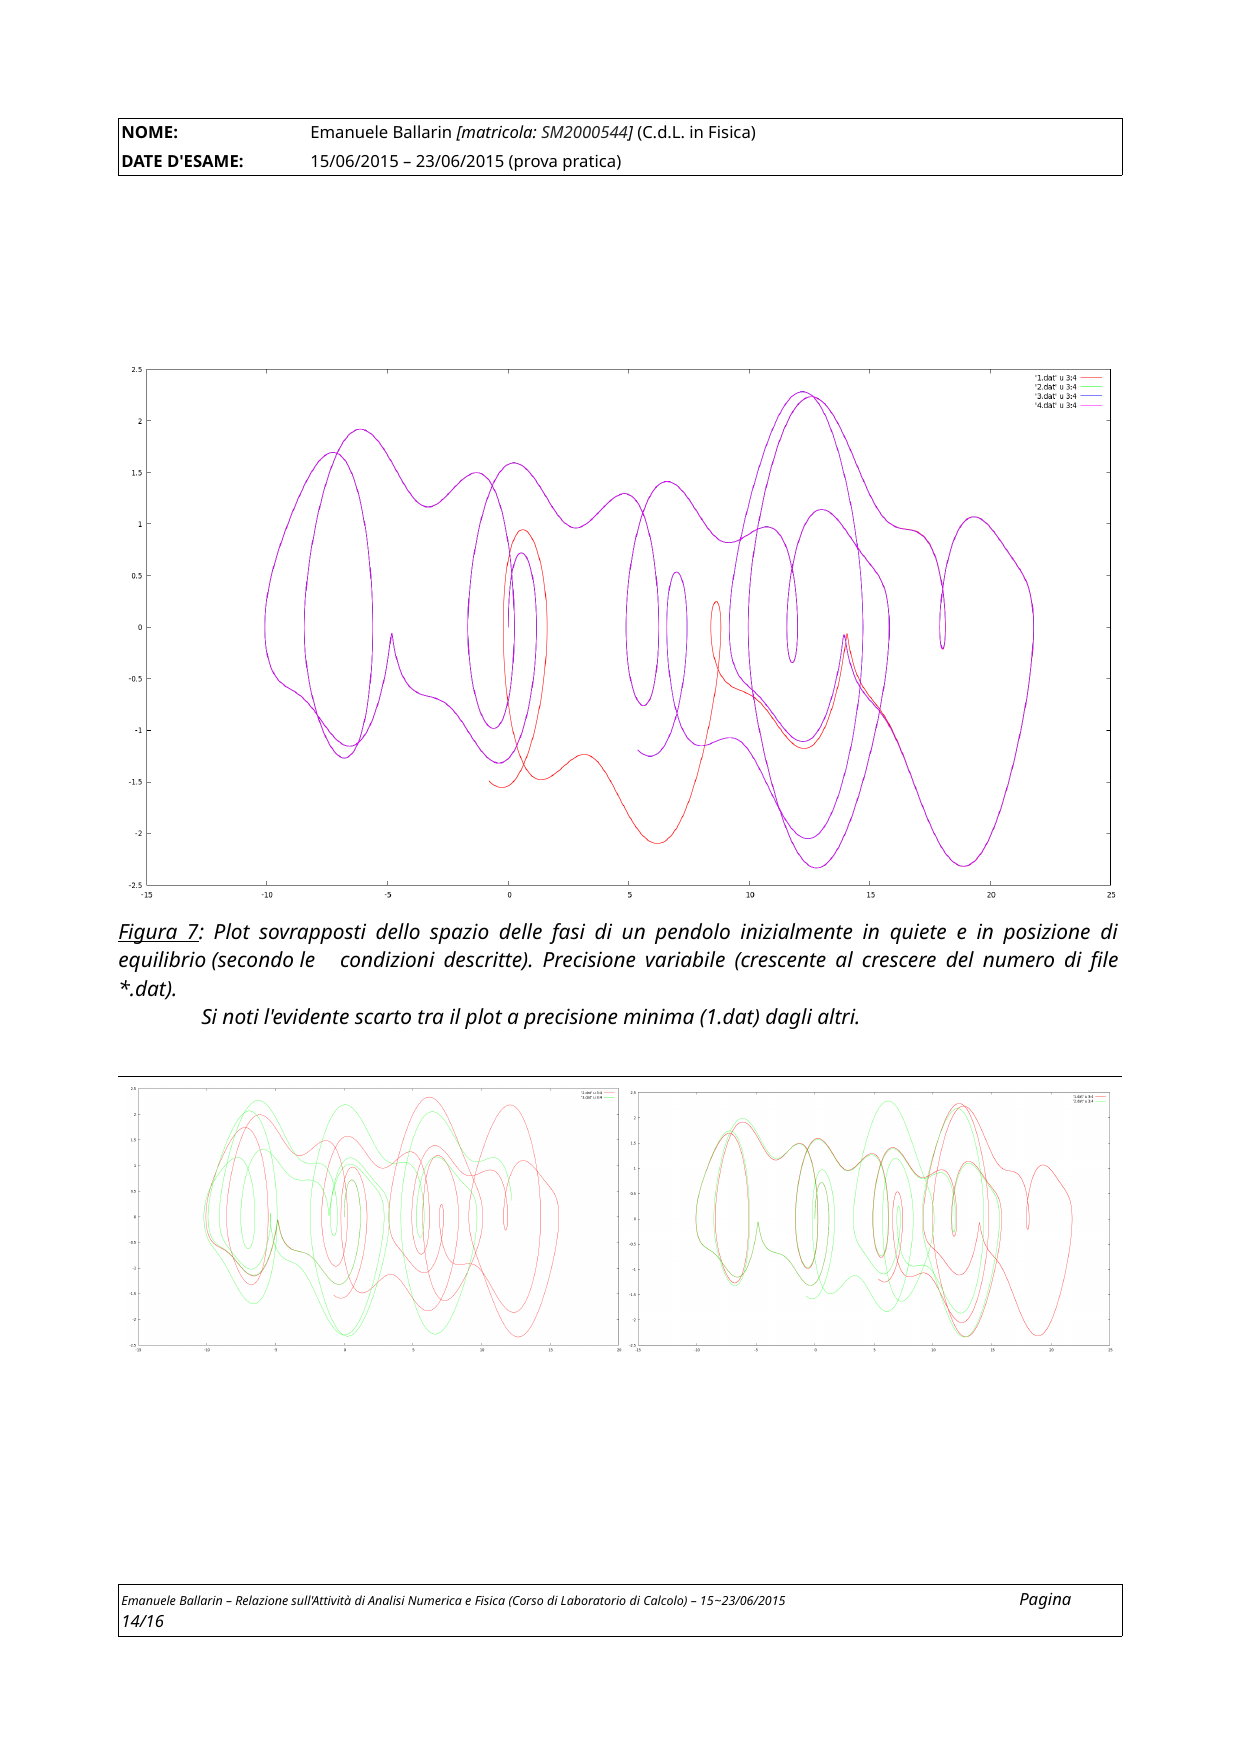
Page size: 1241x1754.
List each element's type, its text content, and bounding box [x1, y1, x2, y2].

text Si noti l'evidente scarto tra il plot a precisione minima (1.dat) dagli altri. [118, 1002, 1122, 1031]
picture [118, 361, 1123, 903]
picture [124, 1085, 1116, 1354]
text Figura 7: Plot sovrapposti dello spazio delle fasi di un pendolo inizialmente in quiete e in posizione di equilibrio (secondo le condizioni descritte). Precisione variabile (crescente al crescere del numero di file *.dat). [118, 917, 1122, 1002]
